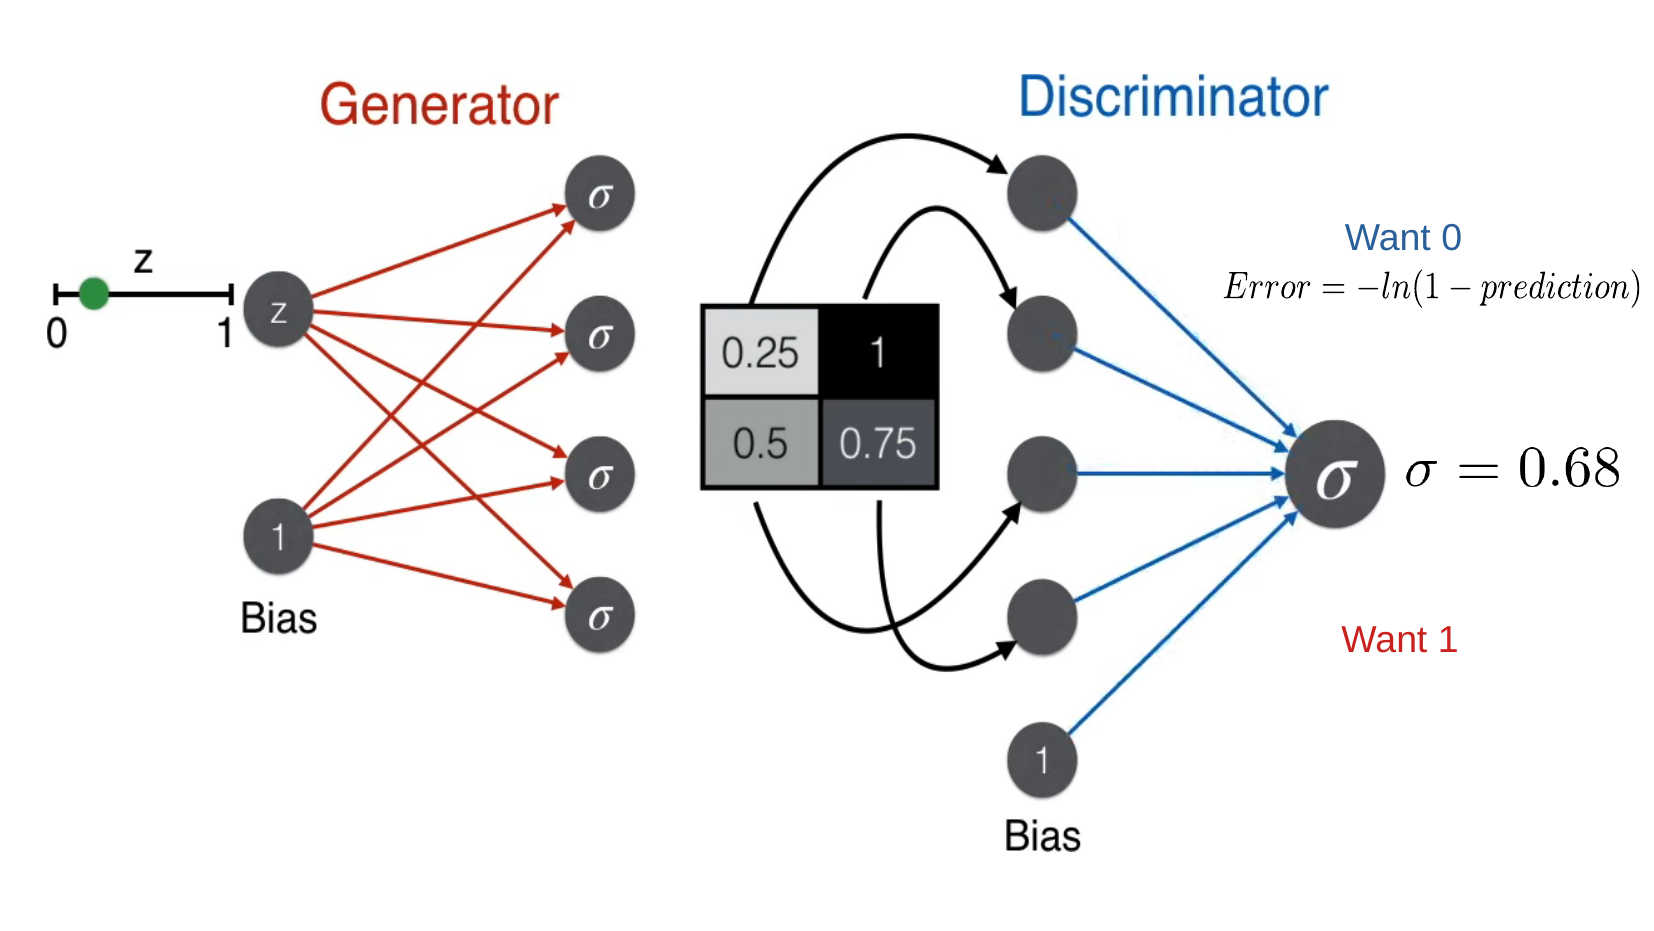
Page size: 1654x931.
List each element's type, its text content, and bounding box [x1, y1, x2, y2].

picture [46, 74, 1640, 852]
text_box Want 0 [1330, 208, 1478, 266]
text_box Want 1 [1326, 610, 1474, 668]
picture [1406, 447, 1619, 488]
